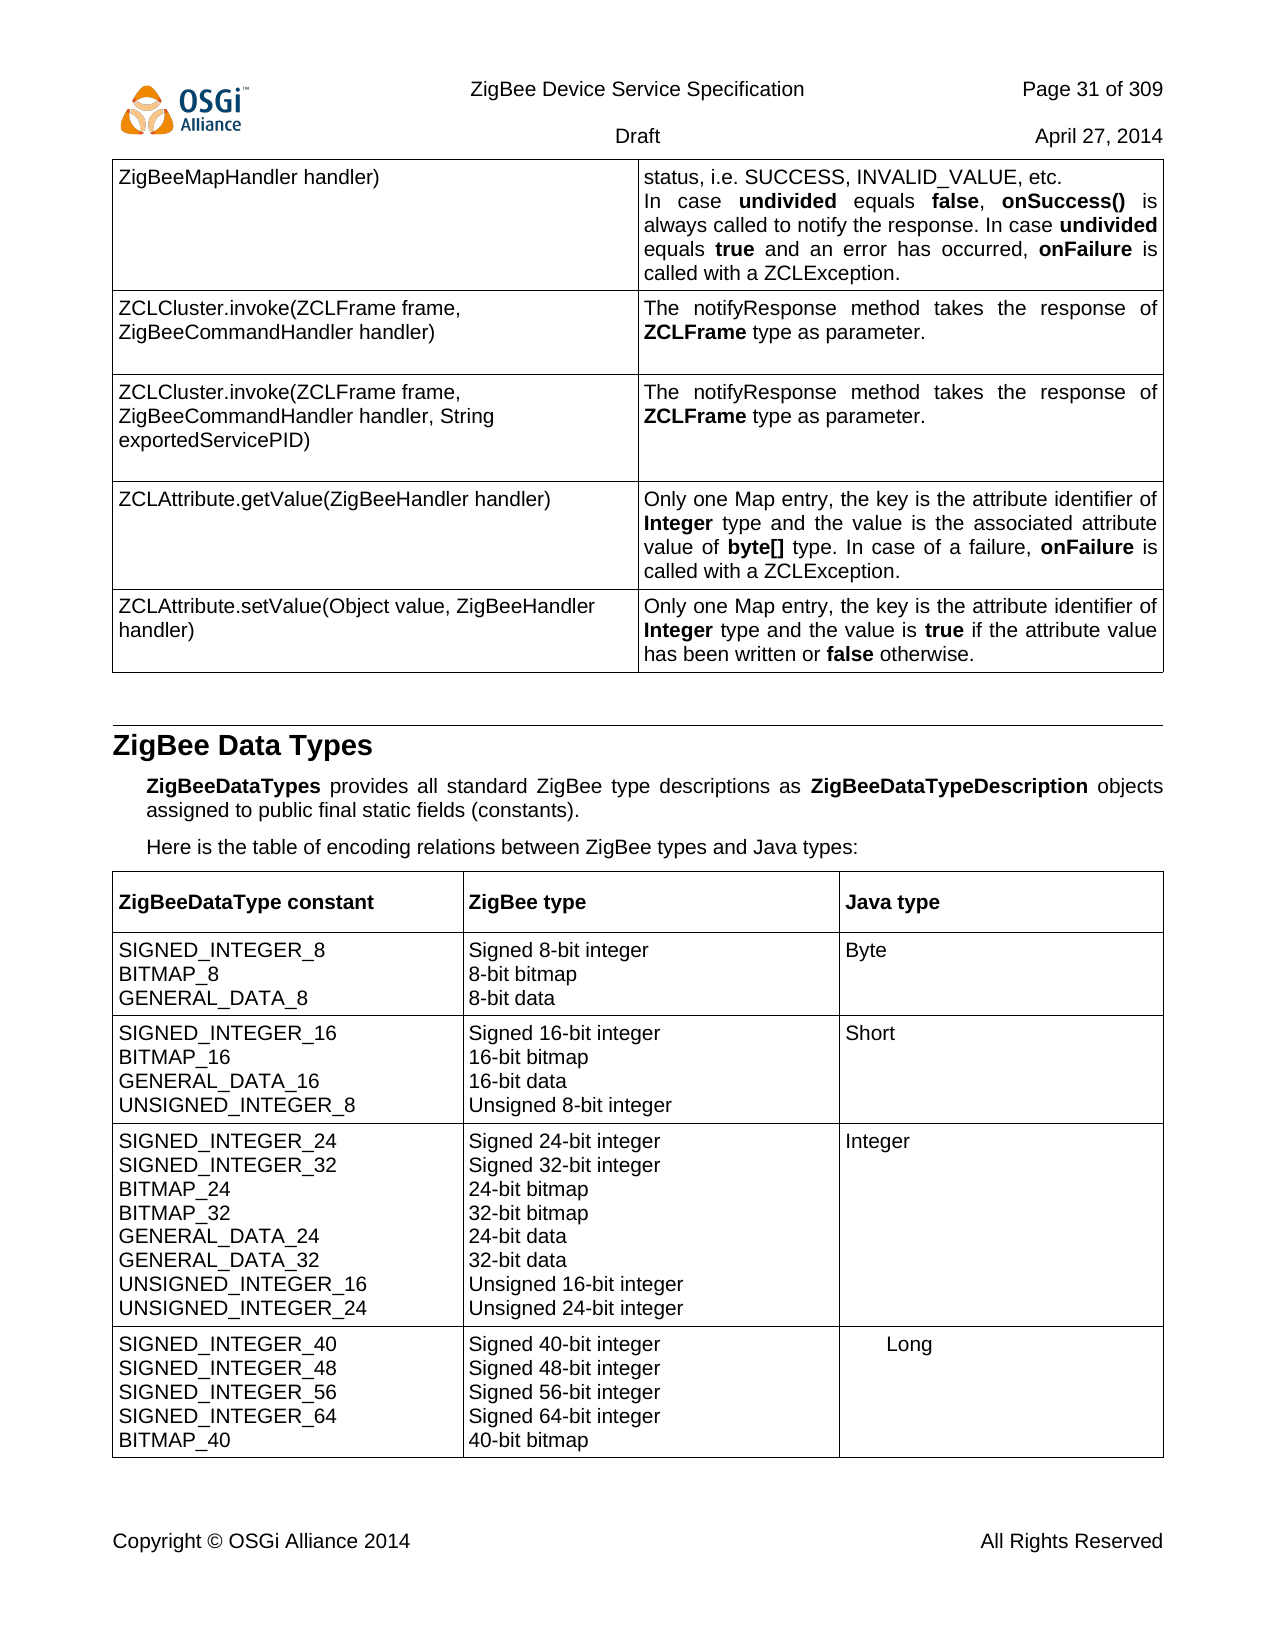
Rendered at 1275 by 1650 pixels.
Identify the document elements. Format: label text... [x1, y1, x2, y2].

table_cell Only one Map entry, the key is the attribute identifier of Integer type and the value is the associated attribute value of byte[] type. In case of a failure, onFailure is called with a ZCLException. [639, 482, 1163, 588]
table_cell SIGNED_INTEGER_40 SIGNED_INTEGER_48 SIGNED_INTEGER_56 SIGNED_INTEGER_64 BITMAP_40 [113, 1327, 463, 1457]
table_cell Signed 24-bit integer Signed 32-bit integer 24-bit bitmap 32-bit bitmap 24-bit data 32-bit data Unsigned 16-bit integer Unsigned 24-bit integer [464, 1124, 839, 1326]
text Here is the table of encoding relations between ZigBee types and Java types: [146, 835, 1163, 859]
table_cell Integer [840, 1124, 1163, 1326]
table_cell Signed 40-bit integer Signed 48-bit integer Signed 56-bit integer Signed 64-bit integer 40-bit bitmap [464, 1327, 839, 1457]
table_cell Short [840, 1016, 1163, 1123]
table_cell SIGNED_INTEGER_24 SIGNED_INTEGER_32 BITMAP_24 BITMAP_32 GENERAL_DATA_24 GENERAL_DATA_32 UNSIGNED_INTEGER_16 UNSIGNED_INTEGER_24 [113, 1124, 463, 1326]
table_cell ZCLAttribute.getValue(ZigBeeHandler handler) [113, 482, 638, 588]
table_cell The notifyResponse method takes the response of ZCLFrame type as parameter. [639, 291, 1163, 374]
table_cell SIGNED_INTEGER_8 BITMAP_8 GENERAL_DATA_8 [113, 933, 463, 1015]
table_cell Long [840, 1327, 1163, 1457]
table_cell ZCLCluster.invoke(ZCLFrame frame, ZigBeeCommandHandler handler, String exportedServicePID) [113, 375, 638, 481]
table_cell ZCLCluster.invoke(ZCLFrame frame, ZigBeeCommandHandler handler) [113, 291, 638, 374]
table_cell Signed 8-bit integer 8-bit bitmap 8-bit data [464, 933, 839, 1015]
table_cell status, i.e. SUCCESS, INVALID_VALUE, etc. In case undivided equals false, onSuccess() is always called to notify the response. In case undivided equals true and an error has occurred, onFailure is called with a ZCLException. [639, 160, 1163, 290]
table_cell SIGNED_INTEGER_16 BITMAP_16 GENERAL_DATA_16 UNSIGNED_INTEGER_8 [113, 1016, 463, 1123]
table_header ZigBee type [464, 872, 839, 932]
table_header ZigBeeDataType constant [113, 872, 463, 932]
table_cell Byte [840, 933, 1163, 1015]
subtitle ZigBee Data Types [112, 726, 1163, 762]
table_cell Signed 16-bit integer 16-bit bitmap 16-bit data Unsigned 8-bit integer [464, 1016, 839, 1123]
text ZigBeeDataTypes provides all standard ZigBee type descriptions as ZigBeeDataTypeDescription objects assigned to public final static fields (constants). [146, 774, 1163, 822]
table_cell Only one Map entry, the key is the attribute identifier of Integer type and the value is true if the attribute value has been written or false otherwise. [639, 590, 1163, 672]
table_cell ZigBeeMapHandler handler) [113, 160, 638, 290]
table_header Java type [840, 872, 1163, 932]
table_cell ZCLAttribute.setValue(Object value, ZigBeeHandler handler) [113, 590, 638, 672]
picture [113, 78, 257, 142]
table_cell The notifyResponse method takes the response of ZCLFrame type as parameter. [639, 375, 1163, 481]
